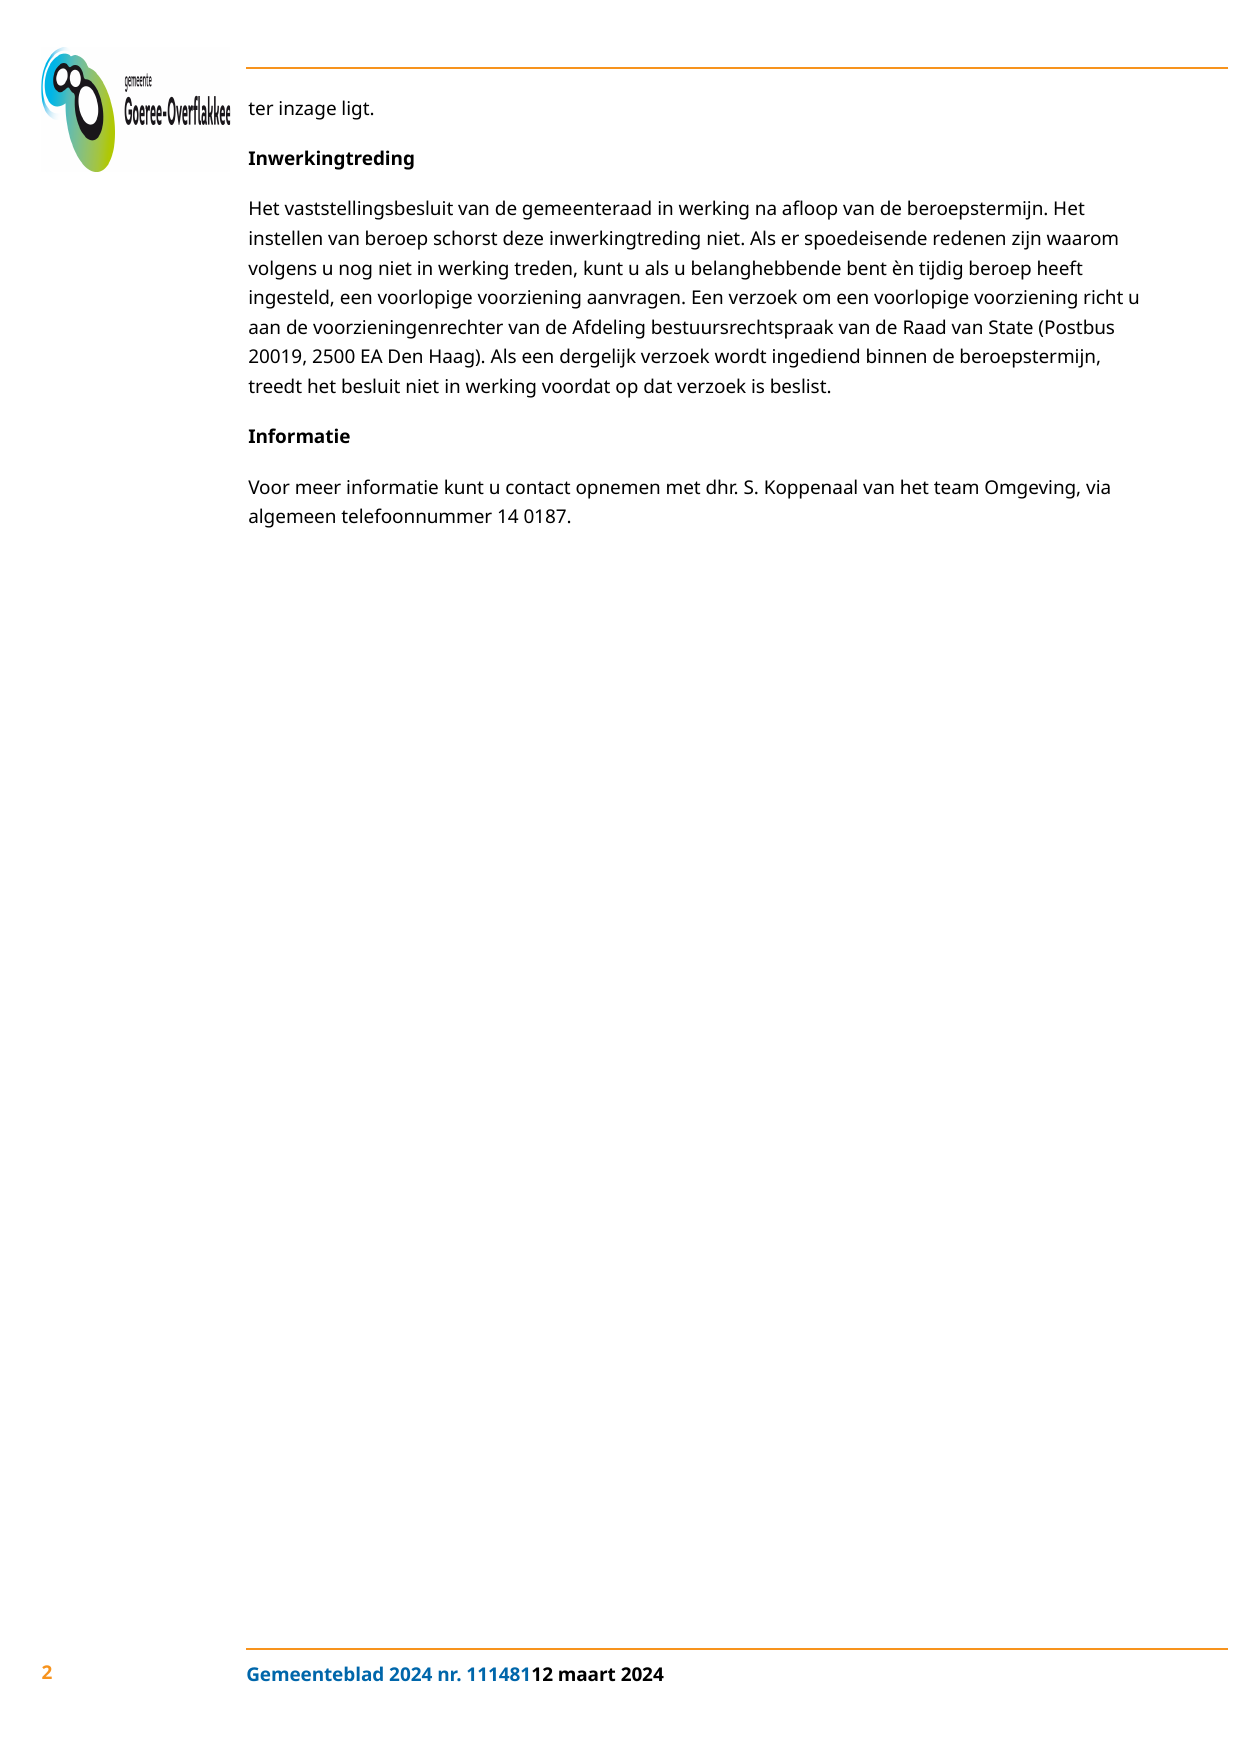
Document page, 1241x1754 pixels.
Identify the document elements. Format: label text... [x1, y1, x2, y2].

text Inwerkingtreding [248, 145, 1152, 171]
picture [41, 47, 231, 172]
text ter inzage ligt. [248, 95, 1152, 121]
text Het vaststellingsbesluit van de gemeenteraad in werking na afloop van de beroepstermijn. Het instellen van beroep schorst deze inwerkingtreding niet. Als er spoedeisende redenen zijn waarom volgens u nog niet in werking treden, kunt u als u belanghebbende bent èn tijdig beroep heeft ingesteld, een voorlopige voorziening aanvragen. Een verzoek om een voorlopige voorziening richt u aan de voorzieningenrechter van de Afdeling bestuursrechtspraak van de Raad van State (Postbus 20019, 2500 EA Den Haag). Als een dergelijk verzoek wordt ingediend binnen de beroepstermijn, treedt het besluit niet in werking voordat op dat verzoek is beslist. [248, 196, 1152, 399]
text Voor meer informatie kunt u contact opnemen met dhr. S. Koppenaal van het team Omgeving, via algemeen telefoonnummer 14 0187. [248, 474, 1152, 529]
text Informatie [248, 423, 1152, 449]
